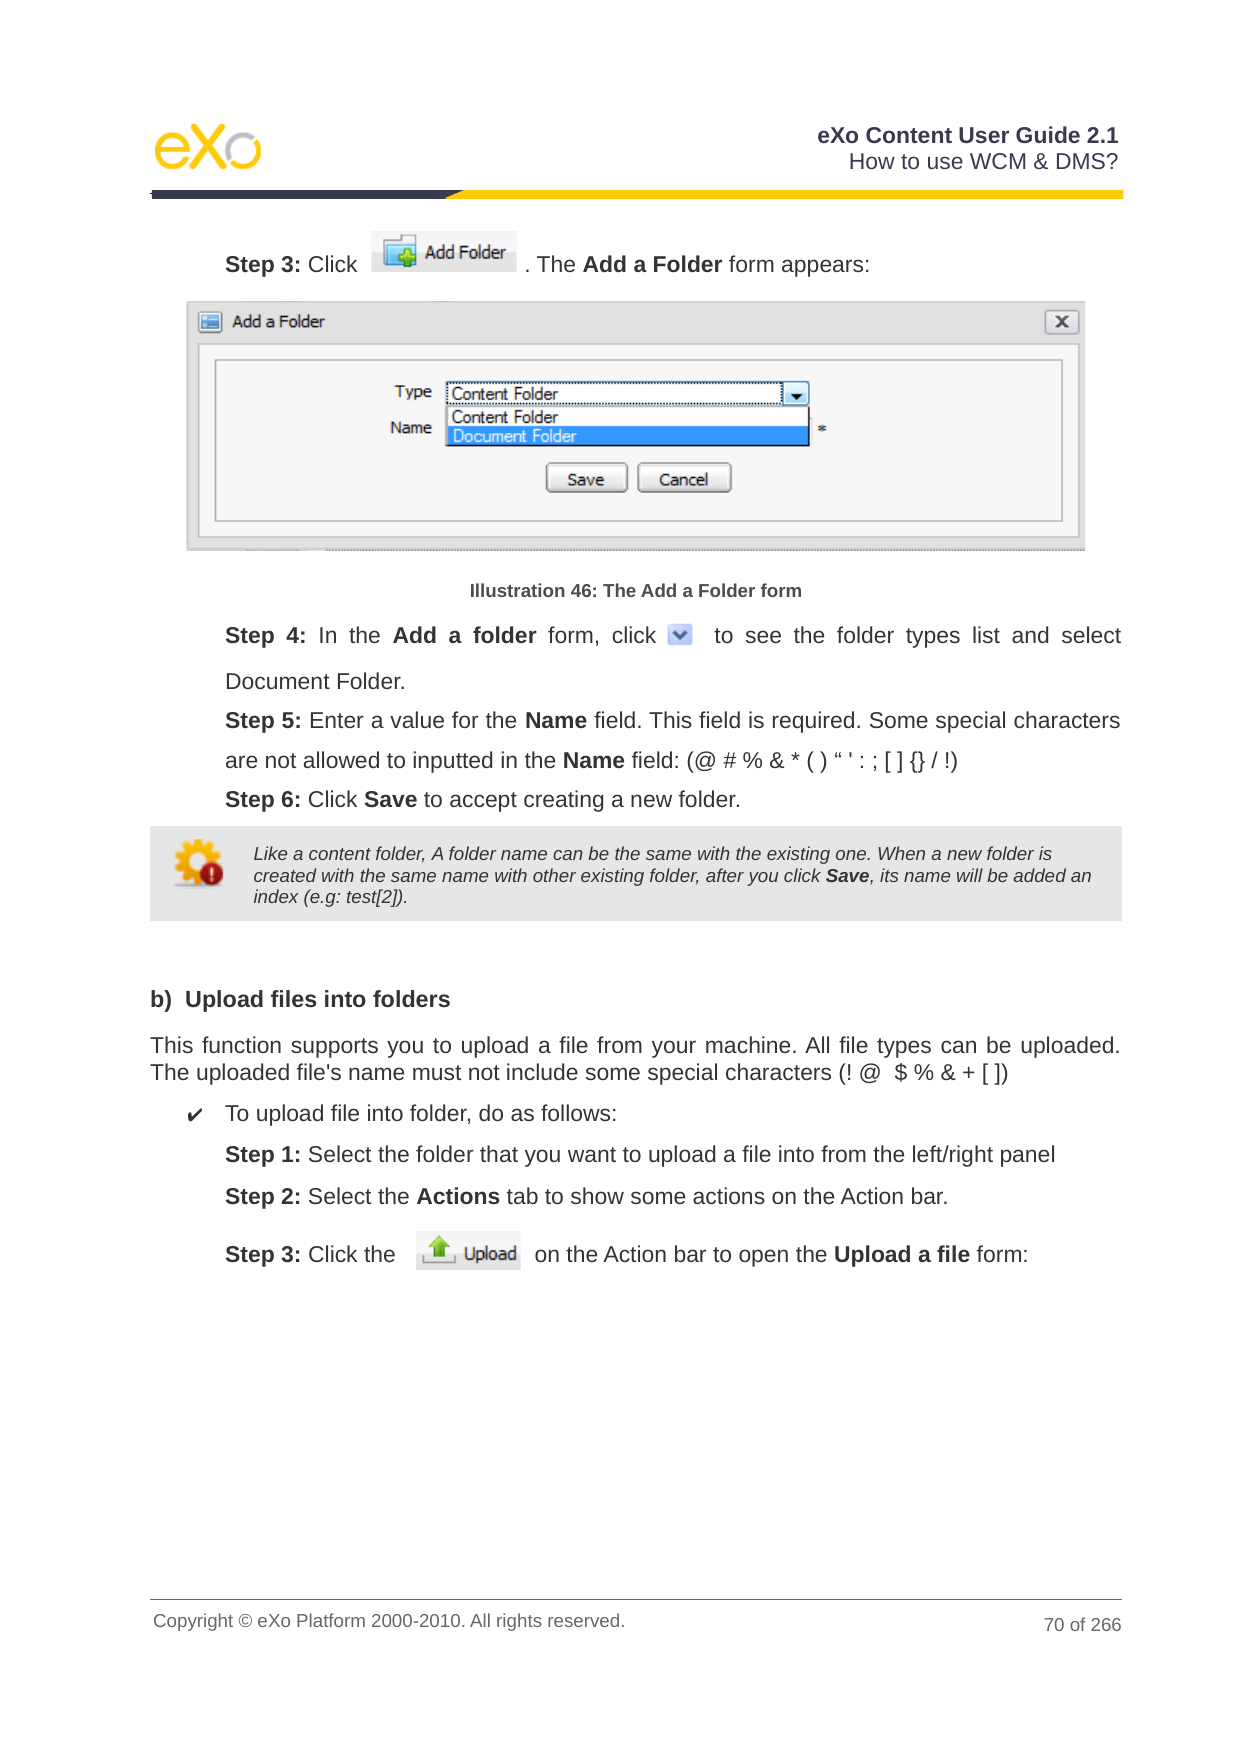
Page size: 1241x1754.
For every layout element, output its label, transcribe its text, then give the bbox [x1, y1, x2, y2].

list Step 4: In the Add a folder form, click to see the folder types list and select Document Folder. [167, 289, 1122, 694]
text This function supports you to upload a file from your machine. All file types can be uploaded. The uploaded file's name must not include some special characters (! @ $ % & + [ ]) [150, 1032, 1122, 1085]
picture [173, 839, 224, 889]
list Step 2: Select the Actions tab to show some actions on the Action bar. [187, 1183, 1122, 1209]
picture [151, 190, 1124, 199]
table_header Like a content folder, A folder name can be the same with the existing one. When a new folder is created with the same name with other existing folder, after you click Save, its name will be added an index (e.g: test[2]). [248, 826, 1122, 921]
list Step 3: Click the on the Action bar to open the Upload a file form: [187, 1224, 1122, 1277]
subtitle Upload files into folders [150, 986, 1122, 1012]
picture [416, 1231, 521, 1270]
picture [663, 622, 695, 647]
picture [371, 231, 517, 272]
list To upload file into folder, do as follows: [187, 1100, 1122, 1126]
picture [155, 123, 262, 170]
list Illustration 46: The Add a Folder form [167, 551, 1104, 601]
list Step 3: Click . The Add a Folder form appears: [187, 223, 1122, 279]
list Step 1: Select the folder that you want to upload a file into from the left/right panel [187, 1141, 1122, 1168]
table_header [150, 826, 248, 921]
list Step 6: Click Save to accept creating a new folder. [187, 786, 1122, 812]
picture [186, 301, 1086, 551]
list Step 5: Enter a value for the Name field. This field is required. Some special characters are not allowed to inputted in the Name field: (@ # % & * ( ) “ ' : ; [ ] {} / !) [187, 707, 1122, 773]
